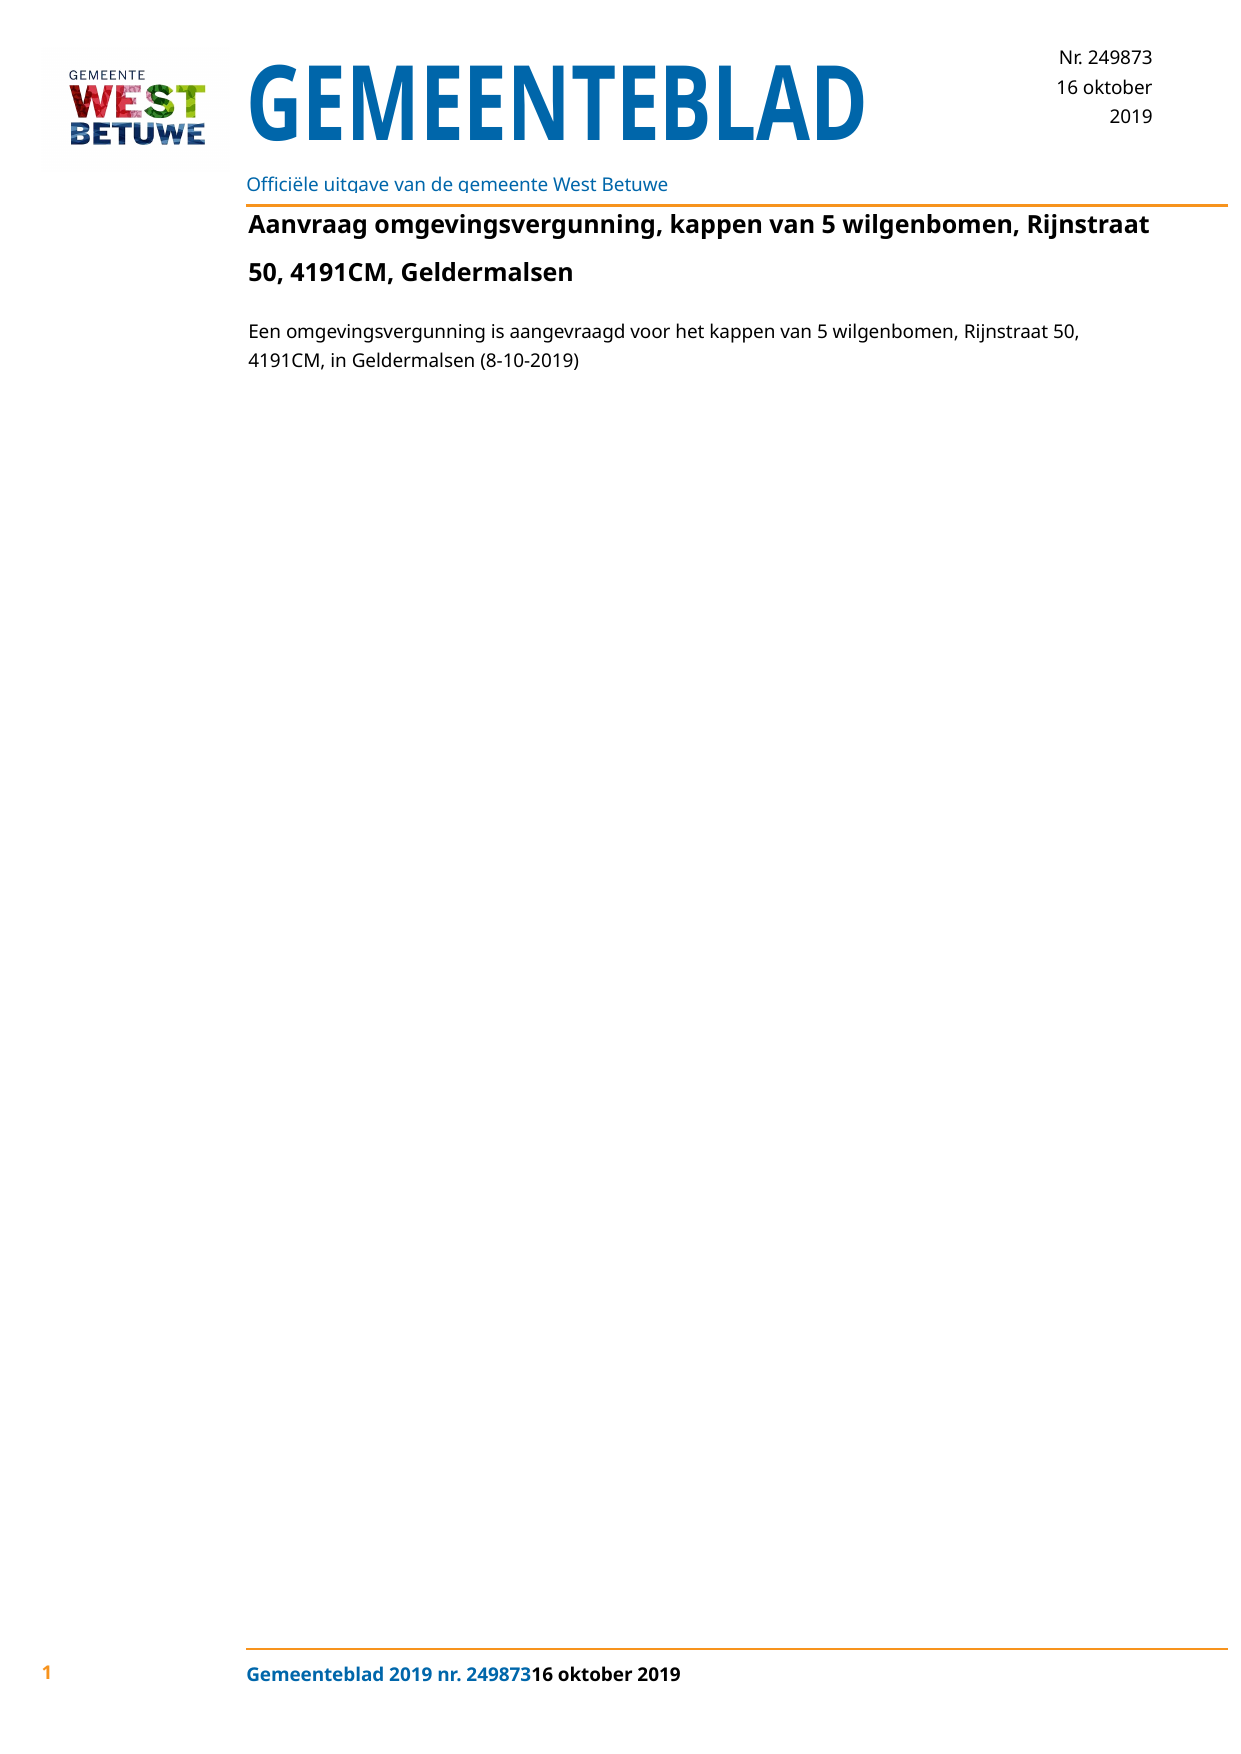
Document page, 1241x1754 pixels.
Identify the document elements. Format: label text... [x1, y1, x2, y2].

text Aanvraag omgevingsvergunning, kappen van 5 wilgenbomen, Rijnstraat 50, 4191CM, Geldermalsen [248, 207, 1152, 288]
picture [41, 47, 231, 172]
text Een omgevingsvergunning is aangevraagd voor het kappen van 5 wilgenbomen, Rijnstraat 50, 4191CM, in Geldermalsen (8-10-2019) [248, 318, 1152, 373]
